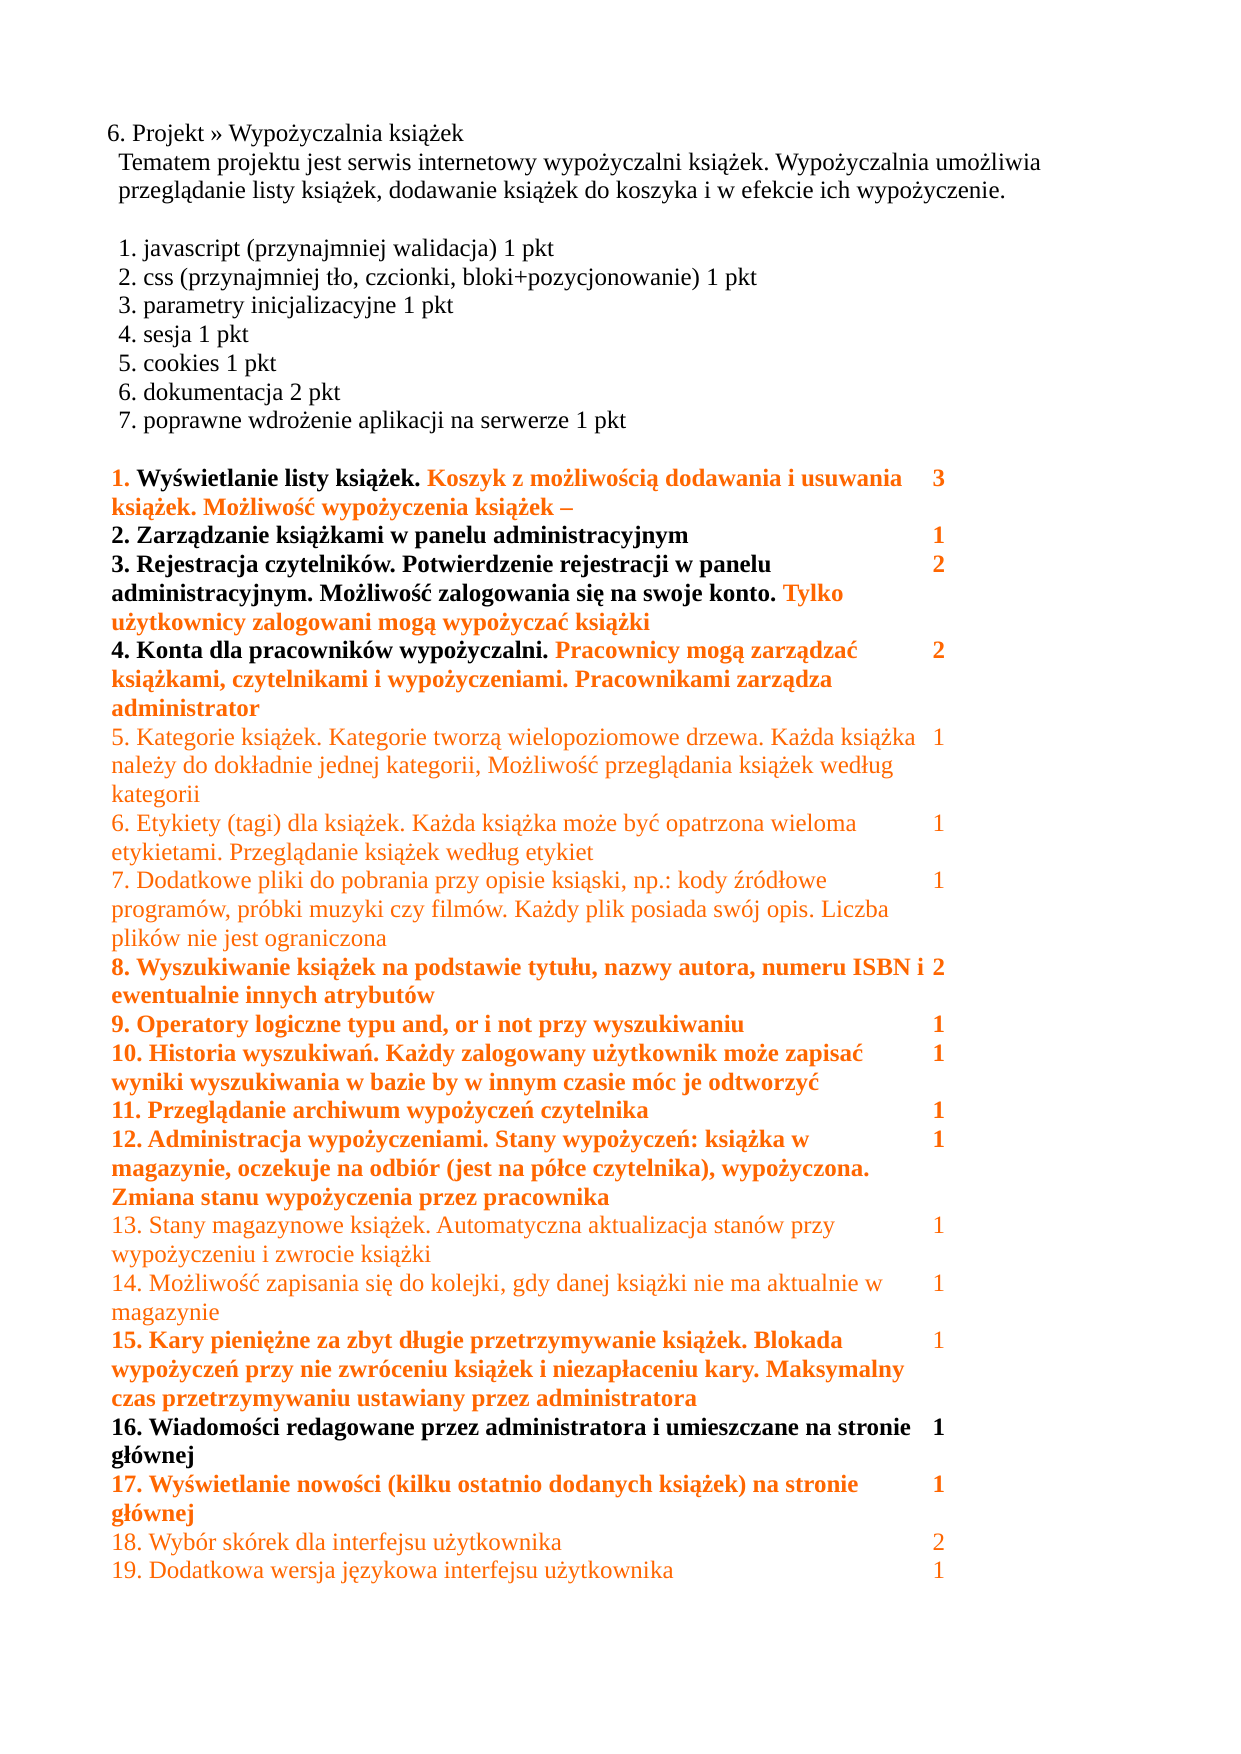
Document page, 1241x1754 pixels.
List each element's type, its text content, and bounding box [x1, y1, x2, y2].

table_cell 3. Rejestracja czytelników. Potwierdzenie rejestracji w panelu administracyjnym. Możliwość zalogowania się na swoje konto. Tylko użytkownicy zalogowani mogą wypożyczać książki [111, 549, 932, 636]
table_cell 5. Kategorie książek. Kategorie tworzą wielopoziomowe drzewa. Każda książka należy do dokładnie jednej kategorii, Możliwość przeglądania książek według kategorii [111, 722, 932, 808]
table_cell 16. Wiadomości redagowane przez administratora i umieszczane na stronie głównej [111, 1412, 932, 1469]
table_cell 4. Konta dla pracowników wypożyczalni. Pracownicy mogą zarządzać książkami, czytelnikami i wypożyczeniami. Pracownikami zarządza administrator [111, 636, 932, 722]
table_cell 1 [932, 1268, 997, 1326]
table_cell 1 [932, 808, 997, 866]
table_cell 7. Dodatkowe pliki do pobrania przy opisie ksiąski, np.: kody źródłowe programów, próbki muzyki czy filmów. Każdy plik posiada swój opis. Liczba plików nie jest ograniczona [111, 866, 932, 952]
table_cell 17. Wyświetlanie nowości (kilku ostatnio dodanych książek) na stronie głównej [111, 1469, 932, 1527]
table_cell 8. Wyszukiwanie książek na podstawie tytułu, nazwy autora, numeru ISBN i ewentualnie innych atrybutów [111, 952, 932, 1009]
table_header 6. Projekt » Wypożyczalnia książek [107, 118, 1117, 147]
table_cell 15. Kary pieniężne za zbyt długie przetrzymywanie książek. Blokada wypożyczeń przy nie zwróceniu książek i niezapłaceniu kary. Maksymalny czas przetrzymywaniu ustawiany przez administratora [111, 1326, 932, 1412]
table_cell 12. Administracja wypożyczeniami. Stany wypożyczeń: książka w magazynie, oczekuje na odbiór (jest na półce czytelnika), wypożyczona. Zmiana stanu wypożyczenia przez pracownika [111, 1124, 932, 1211]
table_cell 11. Przeglądanie archiwum wypożyczeń czytelnika [111, 1096, 932, 1124]
table_cell 2 [932, 952, 997, 1009]
table_cell 6. Etykiety (tagi) dla książek. Każda książka może być opatrzona wieloma etykietami. Przeglądanie książek według etykiet [111, 808, 932, 866]
text 1. javascript (przynajmniej walidacja) 1 pkt 2. css (przynajmniej tło, czcionki, bloki+pozycjonowanie) 1 pkt 3. parametry inicjalizacyjne 1 pkt 4. sesja 1 pkt 5. cookies 1 pkt 6. dokumentacja 2 pkt 7. poprawne wdrożenie aplikacji na serwerze 1 pkt [118, 233, 1122, 434]
table_cell 1 [932, 1412, 997, 1469]
table_cell 1 [932, 521, 997, 549]
table_cell 1 [932, 1124, 997, 1211]
table_cell 1 [932, 1096, 997, 1124]
table_cell 14. Możliwość zapisania się do kolejki, gdy danej książki nie ma aktualnie w magazynie [111, 1268, 932, 1326]
table_cell 10. Historia wyszukiwań. Każdy zalogowany użytkownik może zapisać wyniki wyszukiwania w bazie by w innym czasie móc je odtworzyć [111, 1038, 932, 1096]
text Tematem projektu jest serwis internetowy wypożyczalni książek. Wypożyczalnia umożliwia przeglądanie listy książek, dodawanie książek do koszyka i w efekcie ich wypożyczenie. [118, 147, 1122, 204]
table_header 1. Wyświetlanie listy książek. Koszyk z możliwością dodawania i usuwania książek. Możliwość wypożyczenia książek – [111, 463, 932, 521]
table_cell 18. Wybór skórek dla interfejsu użytkownika [111, 1527, 932, 1556]
table_cell 13. Stany magazynowe książek. Automatyczna aktualizacja stanów przy wypożyczeniu i zwrocie książki [111, 1211, 932, 1268]
table_cell 1 [932, 1326, 997, 1412]
table_cell 1 [932, 1009, 997, 1038]
table_cell 1 [932, 1469, 997, 1527]
table_cell 1 [932, 722, 997, 808]
table_cell 2. Zarządzanie książkami w panelu administracyjnym [111, 521, 932, 549]
table_cell 9. Operatory logiczne typu and, or i not przy wyszukiwaniu [111, 1009, 932, 1038]
table_cell 1 [932, 1211, 997, 1268]
table_cell 2 [932, 636, 997, 722]
table_cell 2 [932, 1527, 997, 1556]
table_cell 1 [932, 1038, 997, 1096]
table_header 3 [932, 463, 997, 521]
table_cell 1 [932, 866, 997, 952]
table_cell 1 [932, 1556, 997, 1584]
table_cell 19. Dodatkowa wersja językowa interfejsu użytkownika [111, 1556, 932, 1584]
table_cell 2 [932, 549, 997, 636]
